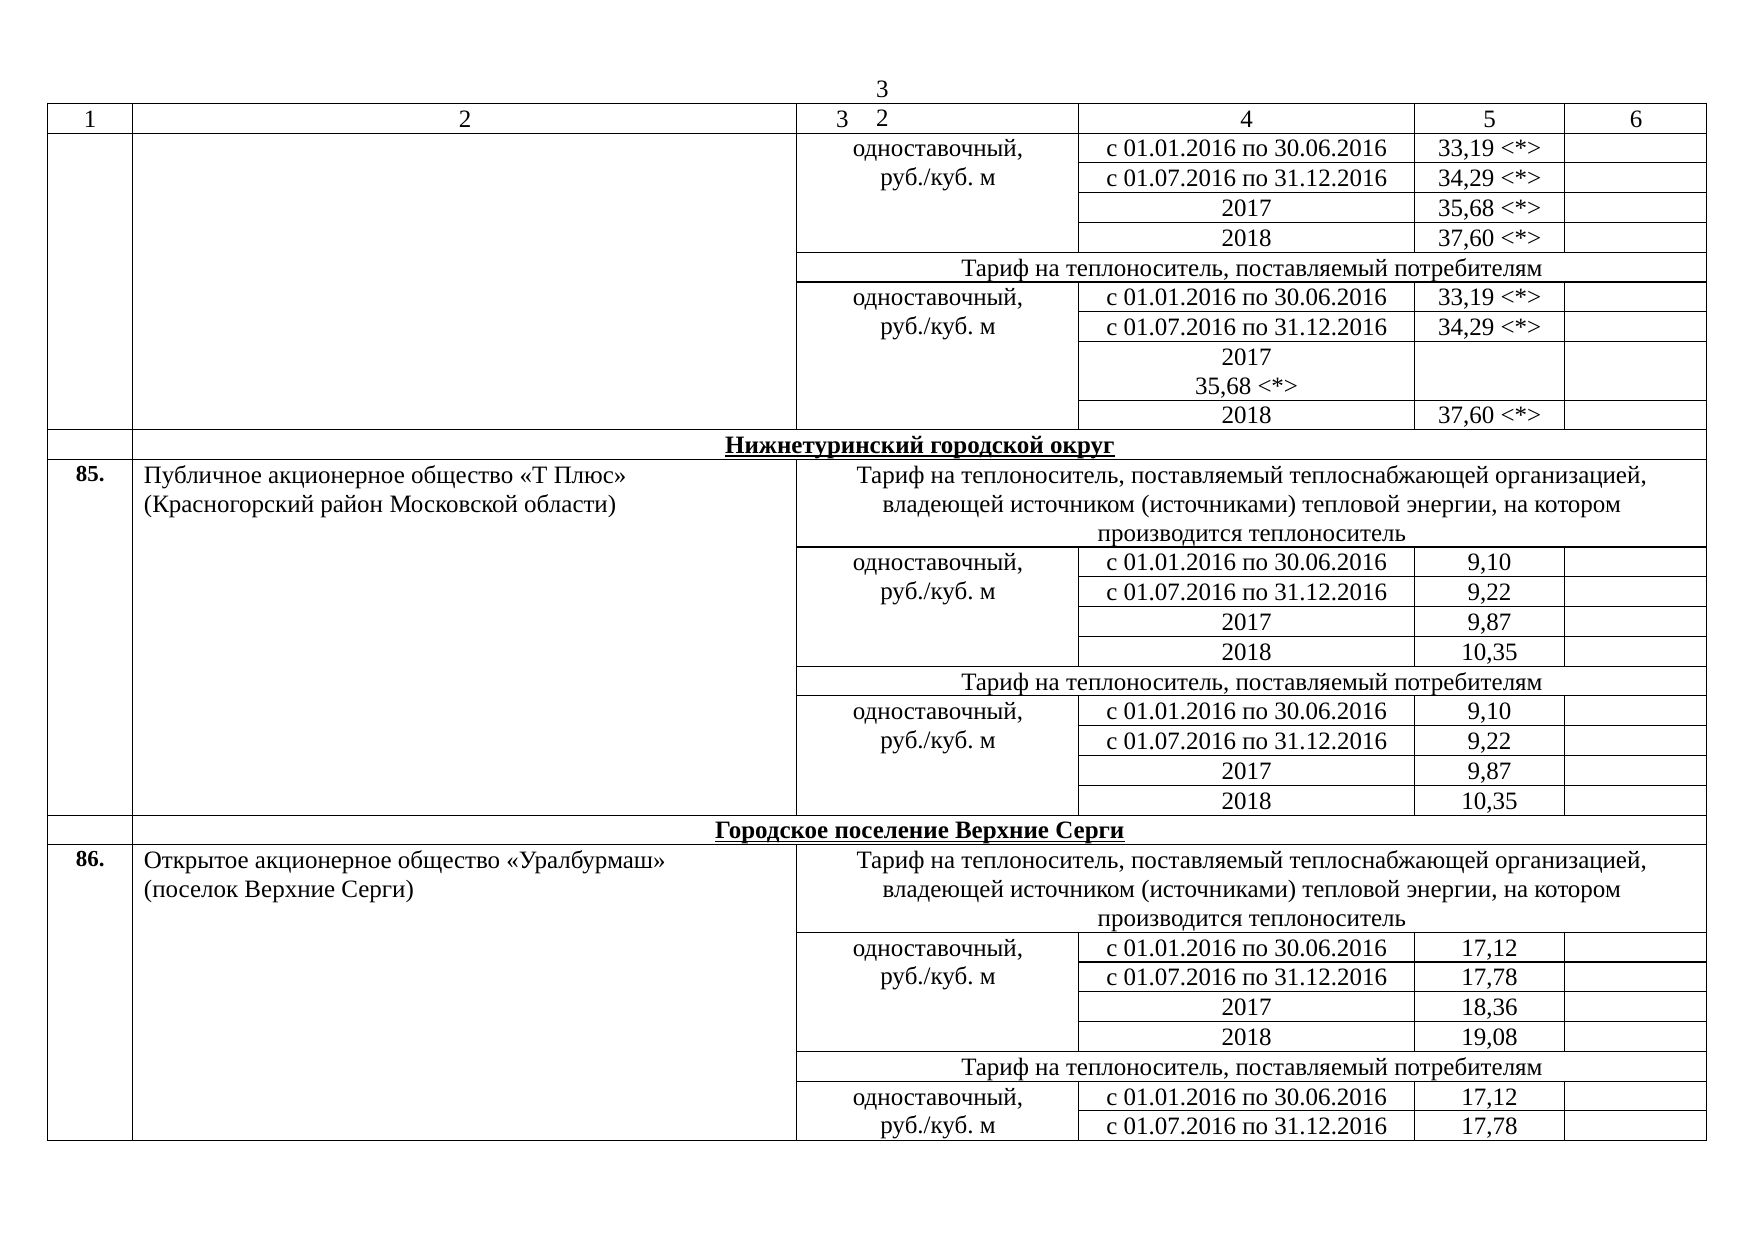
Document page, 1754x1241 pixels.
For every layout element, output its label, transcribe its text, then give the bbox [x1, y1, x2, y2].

table_cell [1565, 401, 1706, 429]
table_cell с 01.07.2016 по 31.12.2016 [1079, 577, 1414, 606]
table_cell [1565, 786, 1706, 814]
table_cell [1565, 607, 1706, 636]
table_cell одноставочный, руб./куб. м [797, 548, 1078, 666]
table_cell [1565, 1022, 1706, 1051]
table_cell 2018 [1079, 223, 1414, 252]
table_cell [1565, 756, 1706, 785]
table_cell 34,29 <*> [1415, 163, 1564, 192]
table_cell [1565, 992, 1706, 1021]
table_cell [1565, 342, 1706, 399]
table_cell с 01.01.2016 по 30.06.2016 [1079, 933, 1414, 961]
table_cell с 01.01.2016 по 30.06.2016 [1079, 134, 1414, 162]
table_cell 2018 [1079, 786, 1414, 814]
table_cell 17,78 [1415, 1111, 1564, 1140]
table_cell с 01.07.2016 по 31.12.2016 [1079, 312, 1414, 341]
table_cell [1565, 193, 1706, 222]
table_cell с 01.07.2016 по 31.12.2016 [1079, 163, 1414, 192]
table_cell 2018 [1079, 637, 1414, 666]
table_cell 9,10 [1415, 548, 1564, 576]
table_cell 17,12 [1415, 933, 1564, 961]
table_cell [48, 134, 132, 429]
table_cell [1565, 577, 1706, 606]
table_cell Тариф на теплоноситель, поставляемый потребителям [797, 667, 1706, 695]
table_cell [1565, 933, 1706, 961]
table_cell [1565, 134, 1706, 162]
table_cell [1565, 223, 1706, 252]
table_header 2 [133, 104, 796, 132]
table_cell [133, 134, 796, 429]
table_cell Городское поселение Верхние Серги [133, 816, 1706, 844]
table_cell 2018 [1079, 401, 1414, 429]
table_cell одноставочный, руб./куб. м [797, 1082, 1078, 1140]
table_cell [48, 816, 132, 844]
table_cell [48, 430, 132, 459]
table_cell 33,19 <*> [1415, 134, 1564, 162]
table_cell 17,12 [1415, 1082, 1564, 1110]
table_header 1 [48, 104, 132, 132]
table_cell 2017 [1079, 193, 1414, 222]
table_cell одноставочный, руб./куб. м [797, 134, 1078, 252]
table_cell 10,35 [1415, 637, 1564, 666]
table_cell [1565, 1111, 1706, 1140]
table_cell [1565, 637, 1706, 666]
table_cell Нижнетуринский городской округ [133, 430, 1706, 459]
table_header 6 [1565, 104, 1706, 132]
table_cell Тариф на теплоноситель, поставляемый потребителям [797, 253, 1706, 281]
table_cell [1565, 312, 1706, 341]
table_cell 9,87 [1415, 607, 1564, 636]
table_cell 2017 [1079, 607, 1414, 636]
table_cell [1565, 696, 1706, 725]
table_cell с 01.07.2016 по 31.12.2016 [1079, 1111, 1414, 1140]
table_cell [1565, 726, 1706, 755]
table_header 4 [1079, 104, 1414, 132]
table_cell [1565, 283, 1706, 311]
table_header 3 [797, 104, 1078, 132]
table_cell Публичное акционерное общество «Т Плюс» (Красногорский район Московской области) [133, 460, 796, 814]
table_cell 2017 [1079, 756, 1414, 785]
table_cell 34,29 <*> [1415, 312, 1564, 341]
table_cell с 01.01.2016 по 30.06.2016 [1079, 696, 1414, 725]
table_cell 9,10 [1415, 696, 1564, 725]
table_cell 19,08 [1415, 1022, 1564, 1051]
table_cell с 01.07.2016 по 31.12.2016 [1079, 726, 1414, 755]
table_cell 2017 35,68 <*> [1079, 342, 1414, 399]
table_cell 18,36 [1415, 992, 1564, 1021]
table_cell Тариф на теплоноситель, поставляемый теплоснабжающей организацией, владеющей источником (источниками) тепловой энергии, на котором производится теплоноситель [797, 460, 1706, 546]
table_cell 2017 [1079, 992, 1414, 1021]
table_cell [1565, 548, 1706, 576]
table_cell 37,60 <*> [1415, 401, 1564, 429]
table_cell 33,19 <*> [1415, 283, 1564, 311]
table_cell [1415, 342, 1564, 399]
table_cell одноставочный, руб./куб. м [797, 696, 1078, 814]
table_cell 35,68 <*> [1415, 193, 1564, 222]
table_cell с 01.07.2016 по 31.12.2016 [1079, 963, 1414, 991]
table_cell с 01.01.2016 по 30.06.2016 [1079, 548, 1414, 576]
table_cell с 01.01.2016 по 30.06.2016 [1079, 1082, 1414, 1110]
table_cell 9,87 [1415, 756, 1564, 785]
table_cell 9,22 [1415, 726, 1564, 755]
table_cell с 01.01.2016 по 30.06.2016 [1079, 283, 1414, 311]
table_cell одноставочный, руб./куб. м [797, 933, 1078, 1051]
table_cell 17,78 [1415, 963, 1564, 991]
table_cell Открытое акционерное общество «Уралбурмаш» (поселок Верхние Серги) [133, 845, 796, 1140]
table_cell 2018 [1079, 1022, 1414, 1051]
table_cell [1565, 963, 1706, 991]
table_cell Тариф на теплоноситель, поставляемый потребителям [797, 1052, 1706, 1081]
table_cell 10,35 [1415, 786, 1564, 814]
table_cell Тариф на теплоноситель, поставляемый теплоснабжающей организацией, владеющей источником (источниками) тепловой энергии, на котором производится теплоноситель [797, 845, 1706, 932]
table_header 5 [1415, 104, 1564, 132]
table_cell одноставочный, руб./куб. м [797, 283, 1078, 429]
table_cell 37,60 <*> [1415, 223, 1564, 252]
table_cell [48, 460, 132, 814]
table_cell [1565, 1082, 1706, 1110]
table_cell [1565, 163, 1706, 192]
table_cell [48, 845, 132, 1140]
table_cell 9,22 [1415, 577, 1564, 606]
